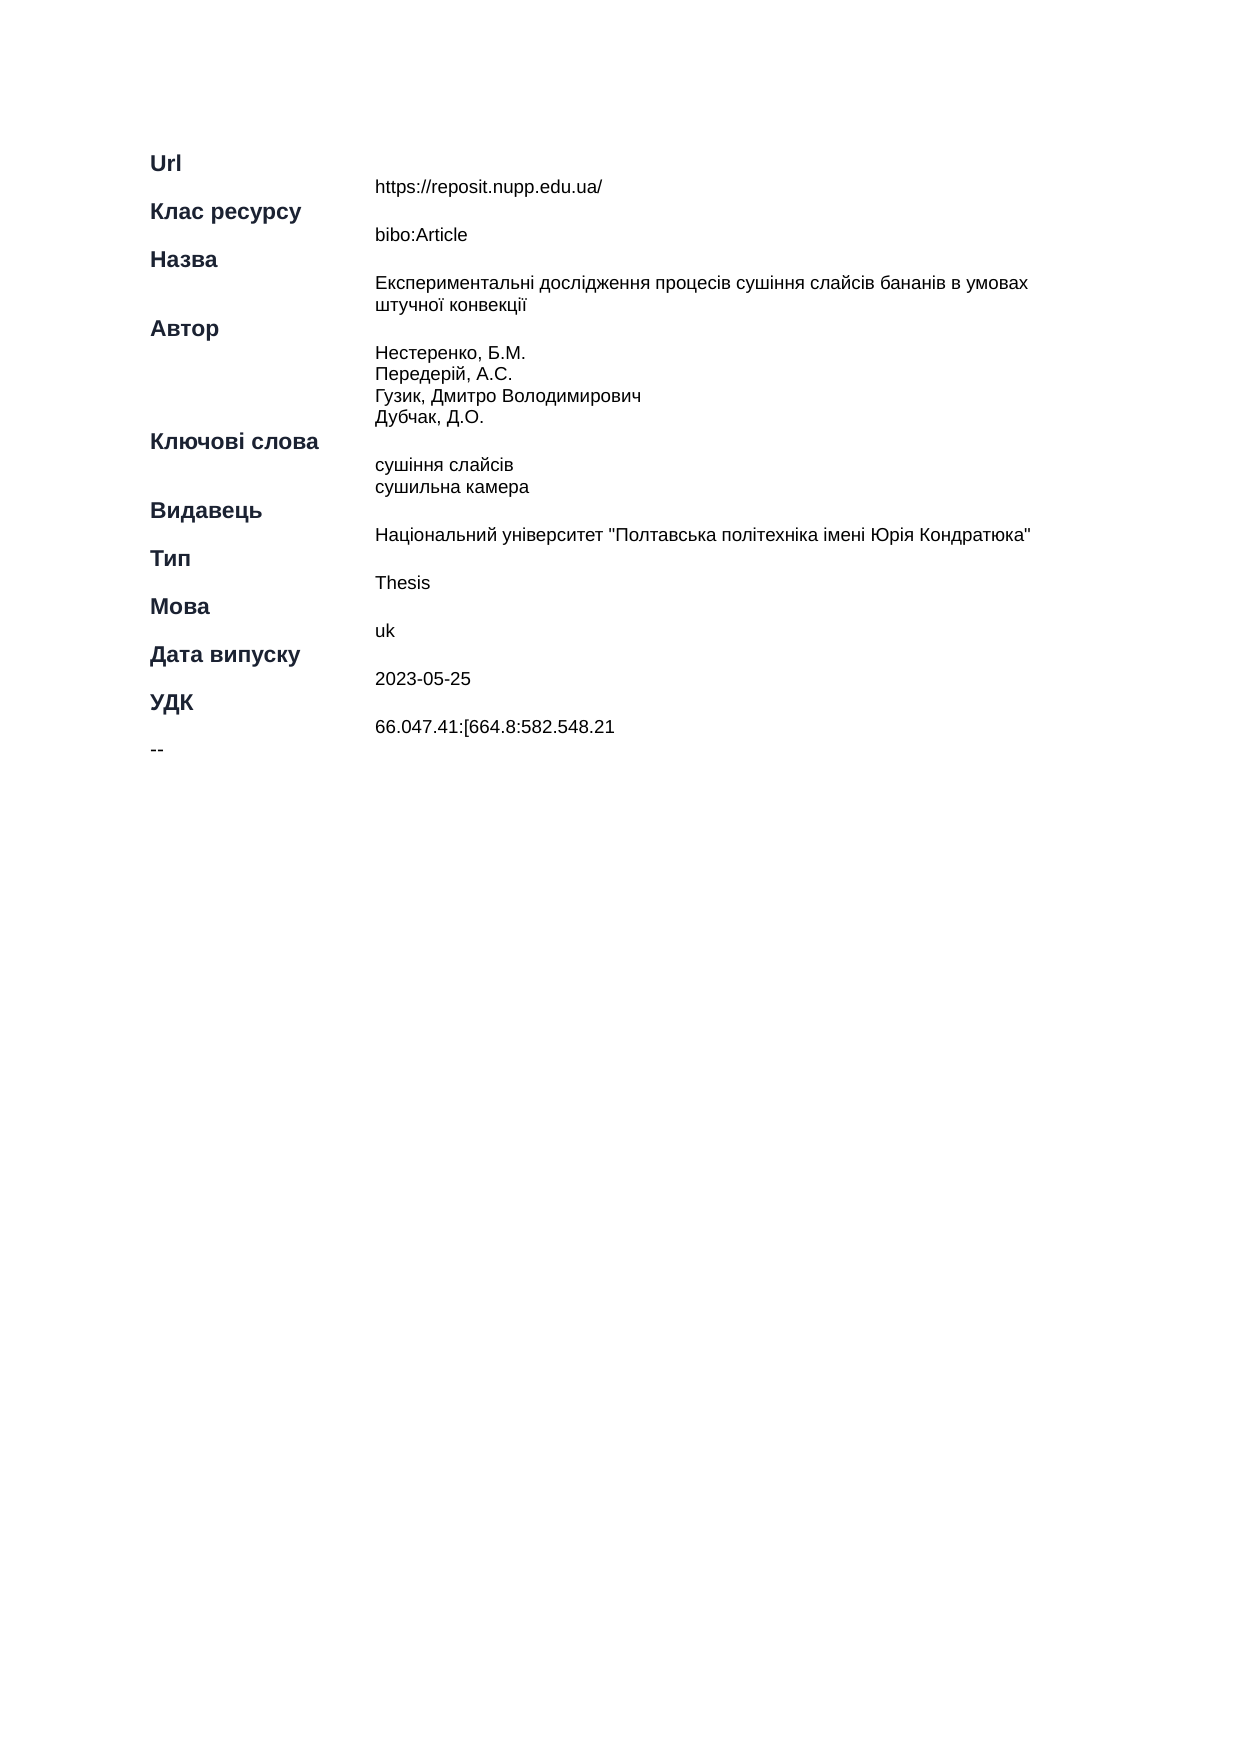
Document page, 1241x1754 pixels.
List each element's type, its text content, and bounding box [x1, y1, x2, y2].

text Експериментальні дослідження процесів сушіння слайсів бананів в умовах штучної конвекції [375, 272, 1090, 315]
text Видавець [150, 497, 1090, 524]
text Назва [150, 246, 1090, 272]
text Передерій, А.С. [375, 363, 1090, 385]
text 2023-05-25 [375, 667, 1090, 689]
text uk [375, 619, 1090, 641]
text Тип [150, 545, 1090, 572]
text Url [150, 150, 1090, 176]
text 66.047.41:[664.8:582.548.21 [375, 715, 1090, 737]
text Клас ресурсу [150, 198, 1090, 224]
text сушильна камера [375, 476, 1090, 497]
text сушіння слайсів [375, 454, 1090, 476]
text Нестеренко, Б.М. [375, 342, 1090, 363]
text Національний університет "Полтавська політехніка імені Юрія Кондратюка" [375, 524, 1090, 545]
text -- [150, 737, 1090, 761]
text Дубчак, Д.О. [375, 406, 1090, 428]
text Ключові слова [150, 428, 1090, 454]
text bibo:Article [375, 224, 1090, 246]
text Автор [150, 315, 1090, 342]
text https://reposit.nupp.edu.ua/ [375, 176, 1090, 198]
text Гузик, Дмитро Володимирович [375, 385, 1090, 406]
text УДК [150, 689, 1090, 715]
text Thesis [375, 572, 1090, 593]
text Дата випуску [150, 641, 1090, 667]
text Мова [150, 593, 1090, 619]
